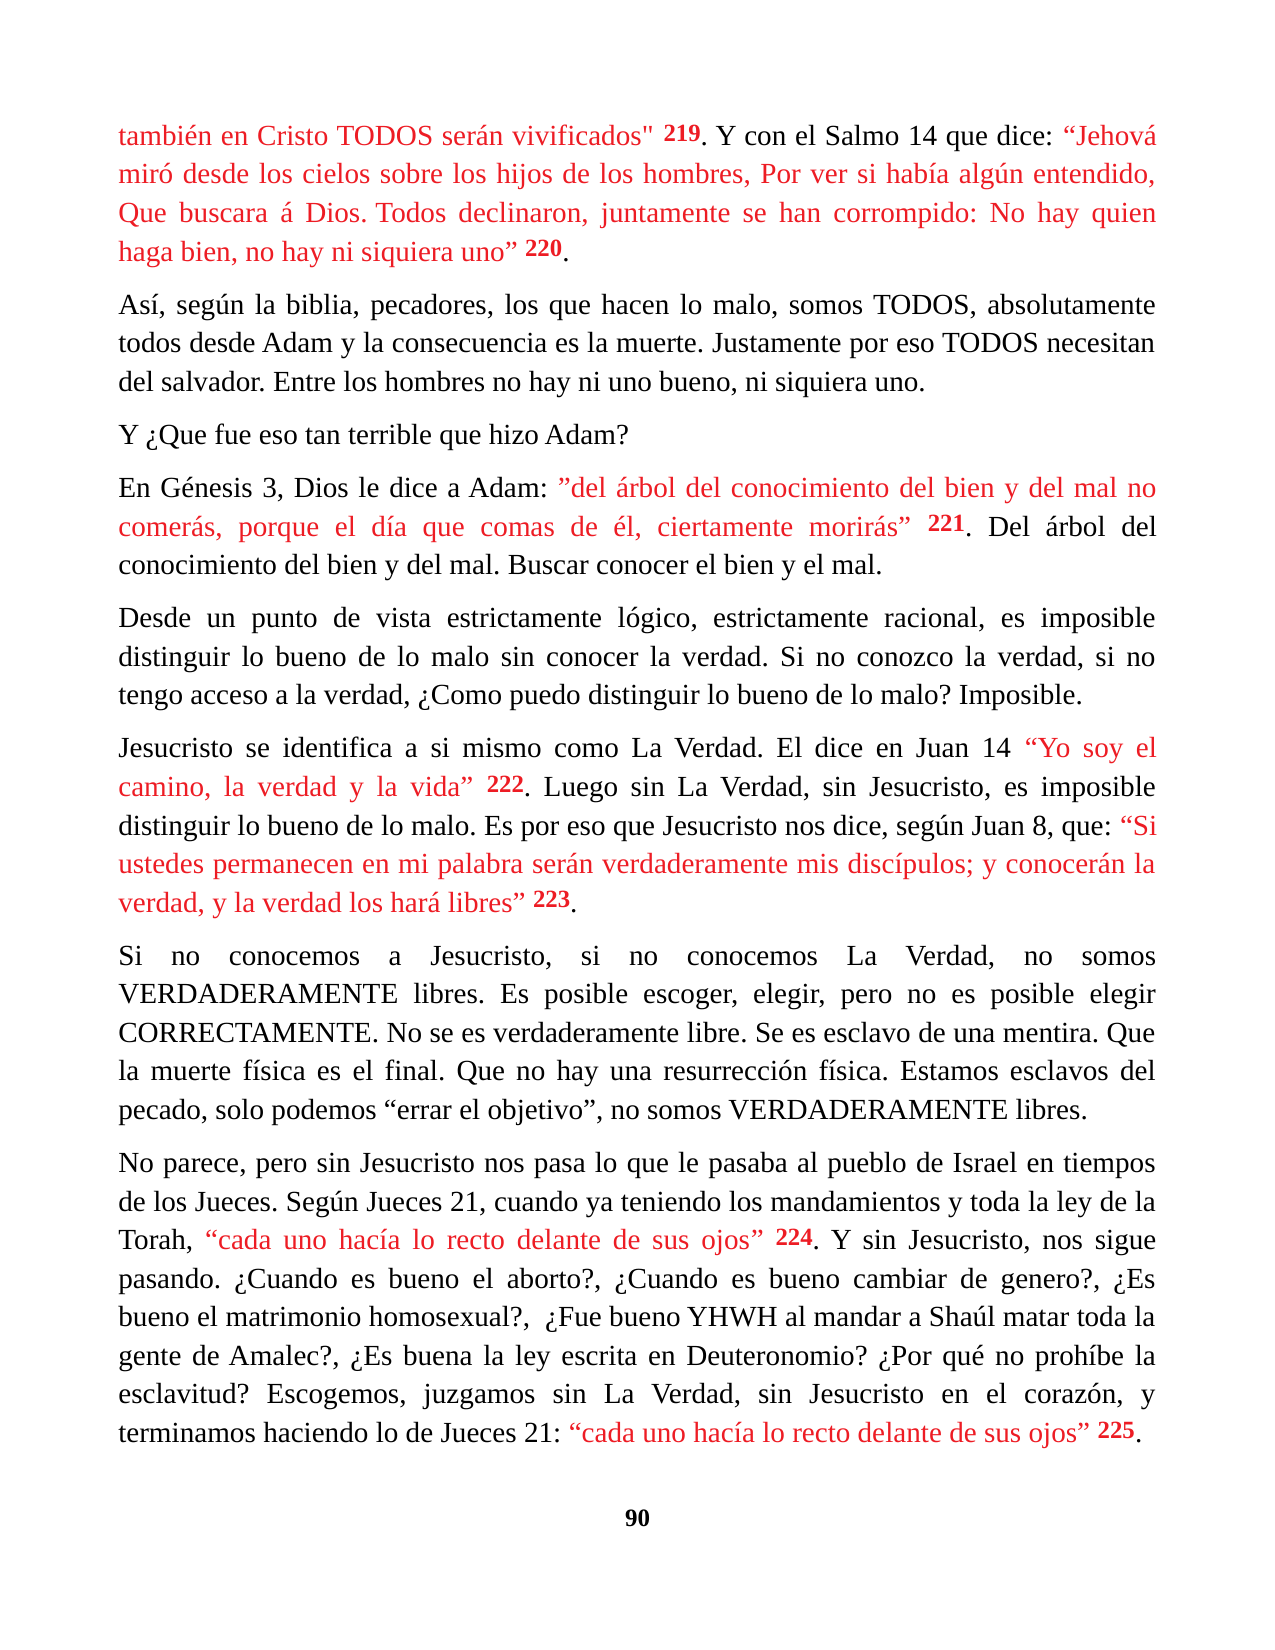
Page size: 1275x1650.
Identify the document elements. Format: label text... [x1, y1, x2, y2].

text En Génesis 3, Dios le dice a Adam: ”del árbol del conocimiento del bien y del mal no comerás, porque el día que comas de él, ciertamente morirás” . Del árbol del conocimiento del bien y del mal. Buscar conocer el bien y el mal. [118, 470, 1157, 581]
text Si no conocemos a Jesucristo, si no conocemos La Verdad, no somos VERDADERAMENTE libres. Es posible escoger, elegir, pero no es posible elegir CORRECTAMENTE. No se es verdaderamente libre. Se es esclavo de una mentira. Que la muerte física es el final. Que no hay una resurrección física. Estamos esclavos del pecado, solo podemos “errar el objetivo”, no somos VERDADERAMENTE libres. [118, 938, 1157, 1126]
text también en Cristo TODOS serán vivificados" . Y con el Salmo 14 que dice: “Jehová miró desde los cielos sobre los hijos de los hombres, Por ver si había algún entendido, Que buscara á Dios. Todos declinaron, juntamente se han corrompido: No hay quien haga bien, no hay ni siquiera uno” . [118, 118, 1157, 267]
text Desde un punto de vista estrictamente lógico, estrictamente racional, es imposible distinguir lo bueno de lo malo sin conocer la verdad. Si no conozco la verdad, si no tengo acceso a la verdad, ¿Como puedo distinguir lo bueno de lo malo? Imposible. [118, 600, 1157, 711]
text No parece, pero sin Jesucristo nos pasa lo que le pasaba al pueblo de Israel en tiempos de los Jueces. Según Jueces 21, cuando ya teniendo los mandamientos y toda la ley de la Torah, “cada uno hacía lo recto delante de sus ojos” . Y sin Jesucristo, nos sigue pasando. ¿Cuando es bueno el aborto?, ¿Cuando es bueno cambiar de genero?, ¿Es bueno el matrimonio homosexual?, ¿Fue bueno YHWH al mandar a Shaúl matar toda la gente de Amalec?, ¿Es buena la ley escrita en Deuteronomio? ¿Por qué no prohíbe la esclavitud? Escogemos, juzgamos sin La Verdad, sin Jesucristo en el corazón, y terminamos haciendo lo de Jueces 21: “cada uno hacía lo recto delante de sus ojos” . [118, 1145, 1157, 1448]
text Y ¿Que fue eso tan terrible que hizo Adam? [118, 417, 1157, 451]
text Jesucristo se identifica a si mismo como La Verdad. El dice en Juan 14 “Yo soy el camino, la verdad y la vida” . Luego sin La Verdad, sin Jesucristo, es imposible distinguir lo bueno de lo malo. Es por eso que Jesucristo nos dice, según Juan 8, que: “Si ustedes permanecen en mi palabra serán verdaderamente mis discípulos; y conocerán la verdad, y la verdad los hará libres” . [118, 731, 1157, 918]
text Así, según la biblia, pecadores, los que hacen lo malo, somos TODOS, absolutamente todos desde Adam y la consecuencia es la muerte. Justamente por eso TODOS necesitan del salvador. Entre los hombres no hay ni uno bueno, ni siquiera uno. [118, 287, 1157, 397]
